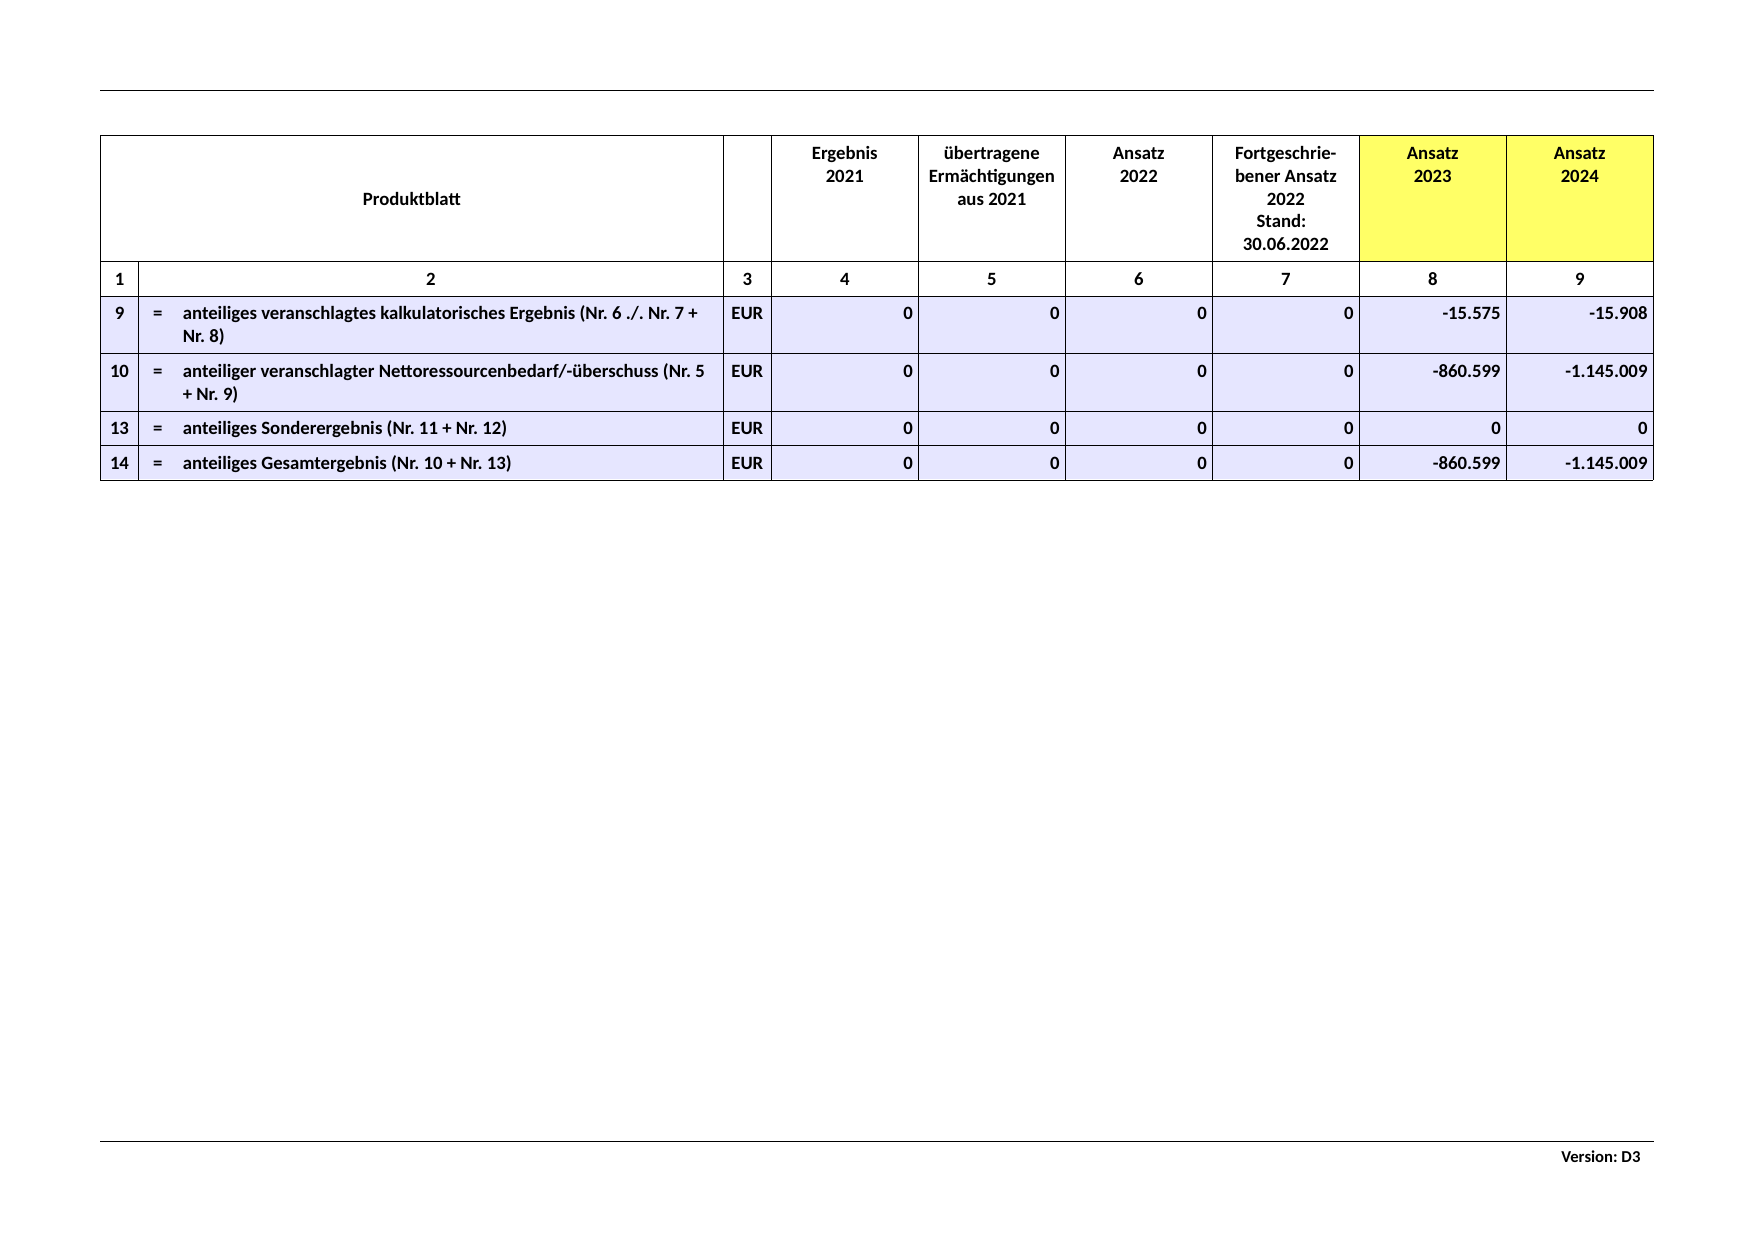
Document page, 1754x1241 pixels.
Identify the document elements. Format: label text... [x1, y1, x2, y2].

table_cell 14 [101, 446, 138, 479]
table_header Ansatz 2024 [1507, 136, 1653, 261]
table_cell = [139, 354, 177, 411]
table_cell 3 [724, 262, 771, 296]
table_cell 7 [1213, 262, 1359, 296]
table_cell 5 [919, 262, 1065, 296]
table_cell 8 [1360, 262, 1506, 296]
table_cell -15.908 [1507, 297, 1653, 353]
table_cell 0 [919, 446, 1065, 479]
table_cell = [139, 446, 177, 479]
table_cell anteiliges Gesamtergebnis (Nr. 10 + Nr. 13) [177, 446, 723, 479]
table_header Fortgeschrie-bener Ansatz 2022 Stand: 30.06.2022 [1213, 136, 1359, 261]
table_header Ansatz 2023 [1360, 136, 1506, 261]
table_cell anteiliges Sonderergebnis (Nr. 11 + Nr. 12) [177, 412, 723, 445]
table_cell 0 [919, 354, 1065, 411]
table_cell EUR [724, 297, 771, 353]
table_cell 10 [101, 354, 138, 411]
table_header Produktblatt [101, 136, 723, 261]
table_cell 4 [772, 262, 918, 296]
table_cell 0 [1213, 412, 1359, 445]
table_cell -860.599 [1360, 446, 1506, 479]
table_cell 0 [1066, 412, 1212, 445]
table_header Ergebnis 2021 [772, 136, 918, 261]
table_cell 0 [1066, 446, 1212, 479]
table_cell 9 [101, 297, 138, 353]
table_cell 1 [101, 262, 138, 296]
table_cell = [139, 297, 177, 353]
table_cell -15.575 [1360, 297, 1506, 353]
table_cell 9 [1507, 262, 1653, 296]
table_cell EUR [724, 446, 771, 479]
table_cell 0 [1213, 354, 1359, 411]
table_cell 0 [1360, 412, 1506, 445]
table_cell 0 [1507, 412, 1653, 445]
table_header [724, 136, 771, 261]
table_cell 0 [1213, 297, 1359, 353]
table_cell 2 [139, 262, 723, 296]
table_cell -1.145.009 [1507, 354, 1653, 411]
table_cell 0 [772, 354, 918, 411]
table_cell EUR [724, 412, 771, 445]
table_cell 0 [772, 412, 918, 445]
table_cell 0 [919, 412, 1065, 445]
table_cell 0 [772, 446, 918, 479]
table_cell = [139, 412, 177, 445]
table_cell EUR [724, 354, 771, 411]
table_cell 13 [101, 412, 138, 445]
table_header übertragene Ermächtigungen aus 2021 [919, 136, 1065, 261]
table_cell 0 [919, 297, 1065, 353]
table_cell -1.145.009 [1507, 446, 1653, 479]
table_cell -860.599 [1360, 354, 1506, 411]
table_cell 0 [1066, 354, 1212, 411]
table_cell anteiliges veranschlagtes kalkulatorisches Ergebnis (Nr. 6 ./. Nr. 7 + Nr. 8) [177, 297, 723, 353]
table_cell anteiliger veranschlagter Nettoressourcenbedarf/-überschuss (Nr. 5 + Nr. 9) [177, 354, 723, 411]
table_cell 6 [1066, 262, 1212, 296]
table_cell 0 [772, 297, 918, 353]
table_header Ansatz 2022 [1066, 136, 1212, 261]
table_cell 0 [1213, 446, 1359, 479]
table_cell 0 [1066, 297, 1212, 353]
